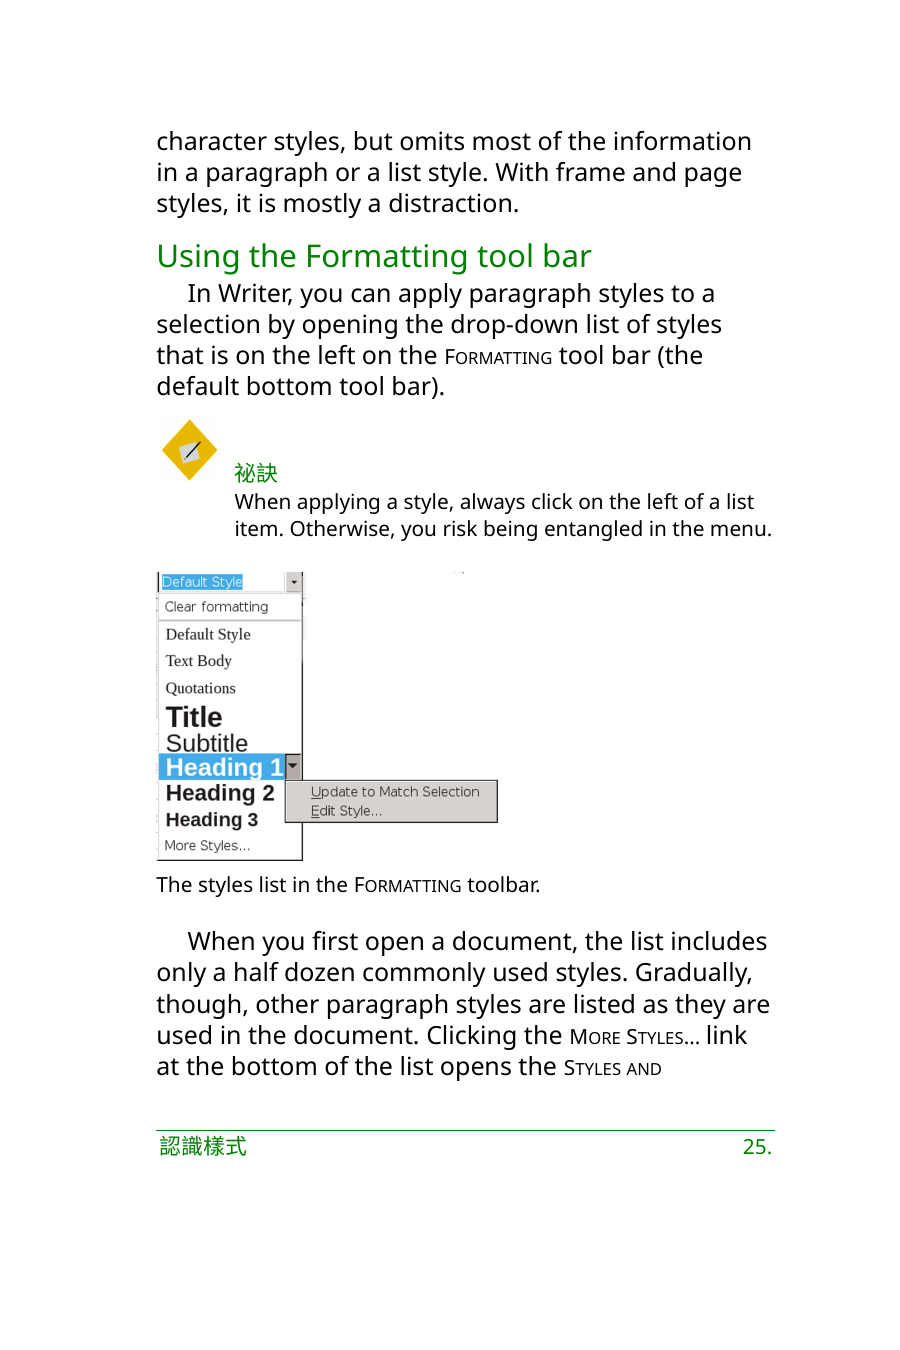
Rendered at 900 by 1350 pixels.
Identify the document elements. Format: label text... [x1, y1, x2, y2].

picture [157, 418, 220, 482]
list 祕訣 [156, 418, 775, 487]
text In Writer, you can apply paragraph styles to a selection by opening the drop-down list of styles that is on the left on the Formatting tool bar (the default bottom tool bar). [156, 277, 775, 402]
text When you first open a document, the list includes only a half dozen commonly used styles. Gradually, though, other paragraph styles are listed as they are used in the document. Clicking the More Styles... link at the bottom of the list opens the Styles and [156, 926, 775, 1082]
picture [156, 572, 502, 861]
text When applying a style, always click on the left of a list item. Otherwise, you risk being entangled in the menu. [234, 487, 775, 542]
table_cell The styles list in the Formatting toolbar. [156, 863, 775, 910]
table_header [156, 573, 775, 863]
text character styles, but omits most of the information in a paragraph or a list style. With frame and page styles, it is mostly a distraction. [156, 125, 775, 219]
subtitle Using the Formatting tool bar [156, 234, 775, 277]
